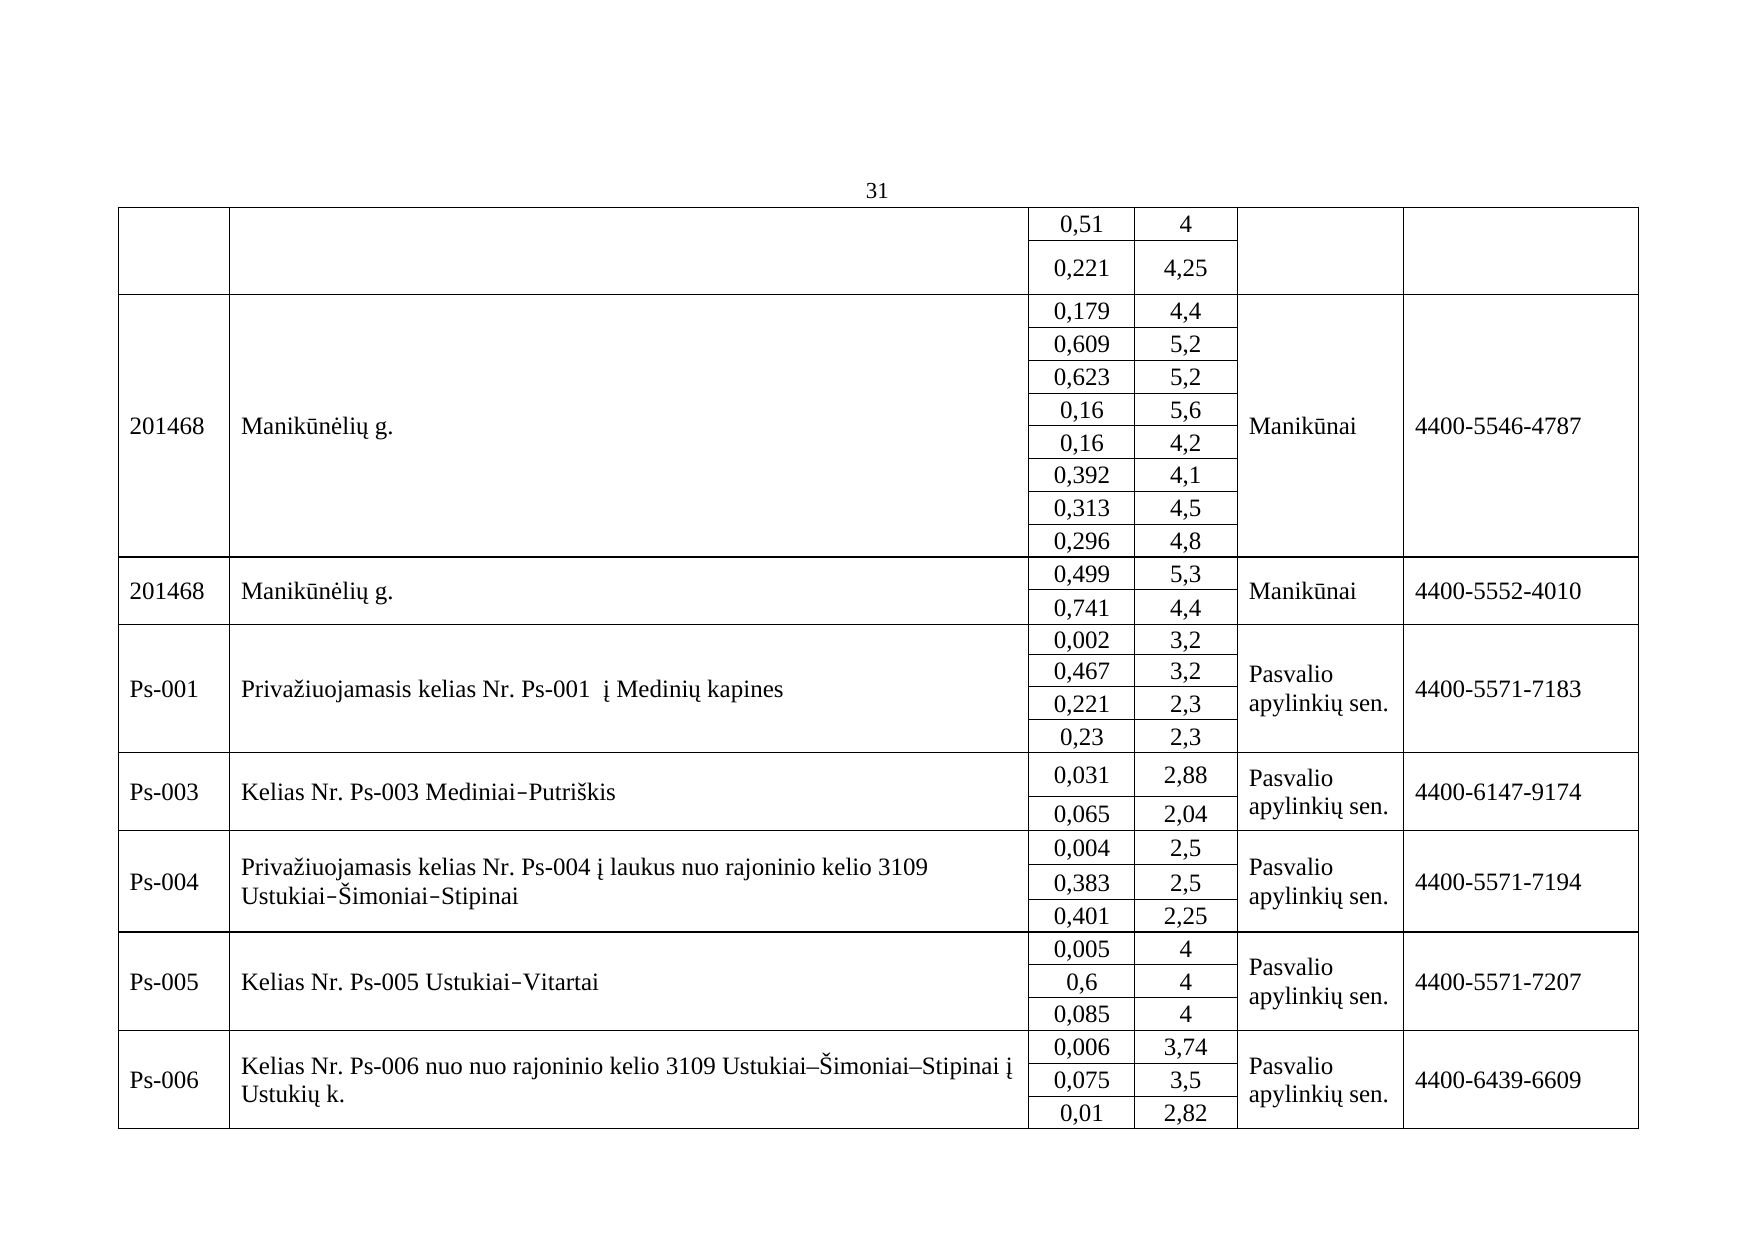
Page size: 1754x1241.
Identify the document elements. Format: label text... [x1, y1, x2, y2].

table_cell 0,392 [1029, 459, 1134, 491]
table_cell 0,16 [1029, 426, 1134, 458]
table_cell 4400-6147-9174 [1404, 753, 1638, 830]
table_cell 3,5 [1135, 1064, 1237, 1096]
table_cell 0,085 [1029, 998, 1134, 1030]
table_cell 4400-5546-4787 [1404, 295, 1638, 556]
table_cell 0,065 [1029, 797, 1134, 830]
table_cell Pasvalio apylinkių sen. [1238, 625, 1403, 752]
table_cell 2,88 [1135, 753, 1237, 796]
table_cell 0,002 [1029, 625, 1134, 653]
table_cell 3,2 [1135, 655, 1237, 686]
table_cell 0,401 [1029, 900, 1134, 931]
table_cell 4 [1135, 965, 1237, 997]
table_cell 0,51 [1029, 208, 1134, 239]
table_cell 0,005 [1029, 933, 1134, 964]
table_cell 2,04 [1135, 797, 1237, 830]
table_cell 3,2 [1135, 625, 1237, 653]
table_cell [119, 208, 229, 294]
table_cell Kelias Nr. Ps-005 Ustukiai–Vitartai [230, 933, 1028, 1030]
table_cell Kelias Nr. Ps-003 Mediniai–Putriškis [230, 753, 1028, 830]
table_cell Privažiuojamasis kelias Nr. Ps-001 į Medinių kapines [230, 625, 1028, 752]
table_cell 4,1 [1135, 459, 1237, 491]
table_cell 4 [1135, 998, 1237, 1030]
table_cell 4,4 [1135, 295, 1237, 327]
table_cell 201468 [119, 295, 229, 556]
table_cell 3,74 [1135, 1031, 1237, 1063]
table_cell 0,609 [1029, 328, 1134, 359]
table_cell 0,179 [1029, 295, 1134, 327]
table_cell 2,5 [1135, 865, 1237, 899]
table_cell 5,3 [1135, 558, 1237, 589]
table_cell 0,499 [1029, 558, 1134, 589]
table_cell Ps-003 [119, 753, 229, 830]
table_cell 0,467 [1029, 655, 1134, 686]
table_cell Manikūnai [1238, 295, 1403, 556]
table_cell 0,6 [1029, 965, 1134, 997]
table_cell Kelias Nr. Ps-006 nuo nuo rajoninio kelio 3109 Ustukiai–Šimoniai–Stipinai į Ustukių k. [230, 1031, 1028, 1128]
table_cell 4,25 [1135, 241, 1237, 294]
table_cell 4400-5571-7194 [1404, 831, 1638, 931]
table_cell 0,296 [1029, 525, 1134, 556]
table_cell Manikūnai [1238, 558, 1403, 624]
table_cell 0,221 [1029, 687, 1134, 719]
table_cell 4,2 [1135, 426, 1237, 458]
table_cell Ps-006 [119, 1031, 229, 1128]
table_cell Pasvalio apylinkių sen. [1238, 753, 1403, 830]
table_cell 0,01 [1029, 1097, 1134, 1128]
table_cell Manikūnėlių g. [230, 558, 1028, 624]
table_cell Pasvalio apylinkių sen. [1238, 933, 1403, 1030]
table_cell 5,2 [1135, 328, 1237, 359]
table_cell Ps-005 [119, 933, 229, 1030]
table_cell 201468 [119, 558, 229, 624]
table_cell 2,5 [1135, 831, 1237, 864]
table_cell [1404, 208, 1638, 294]
table_cell 4,5 [1135, 492, 1237, 524]
table_cell 0,741 [1029, 590, 1134, 624]
table_cell 2,3 [1135, 720, 1237, 752]
table_cell 0,383 [1029, 865, 1134, 899]
table_cell Ps-004 [119, 831, 229, 931]
table_cell 4400-5571-7183 [1404, 625, 1638, 752]
table_cell 2,3 [1135, 687, 1237, 719]
table_cell 4400-6439-6609 [1404, 1031, 1638, 1128]
table_cell Pasvalio apylinkių sen. [1238, 831, 1403, 931]
table_cell 4,4 [1135, 590, 1237, 624]
table_cell 4400-5571-7207 [1404, 933, 1638, 1030]
table_cell Manikūnėlių g. [230, 295, 1028, 556]
table_cell 0,075 [1029, 1064, 1134, 1096]
table_cell Ps-001 [119, 625, 229, 752]
table_cell 0,031 [1029, 753, 1134, 796]
table_cell [1238, 208, 1403, 294]
table_cell 5,2 [1135, 361, 1237, 392]
table_cell Privažiuojamasis kelias Nr. Ps-004 į laukus nuo rajoninio kelio 3109 Ustukiai–Šimoniai–Stipinai [230, 831, 1028, 931]
table_cell 4 [1135, 933, 1237, 964]
table_cell 2,82 [1135, 1097, 1237, 1128]
table_cell Pasvalio apylinkių sen. [1238, 1031, 1403, 1128]
table_cell 0,623 [1029, 361, 1134, 392]
table_cell 0,16 [1029, 394, 1134, 425]
table_cell 2,25 [1135, 900, 1237, 931]
table_cell 0,313 [1029, 492, 1134, 524]
table_cell 0,23 [1029, 720, 1134, 752]
table_cell 4 [1135, 208, 1237, 239]
table_cell 0,006 [1029, 1031, 1134, 1063]
table_cell 4,8 [1135, 525, 1237, 556]
table_cell 4400-5552-4010 [1404, 558, 1638, 624]
table_cell [230, 208, 1028, 294]
table_cell 0,221 [1029, 241, 1134, 294]
table_cell 0,004 [1029, 831, 1134, 864]
table_cell 5,6 [1135, 394, 1237, 425]
